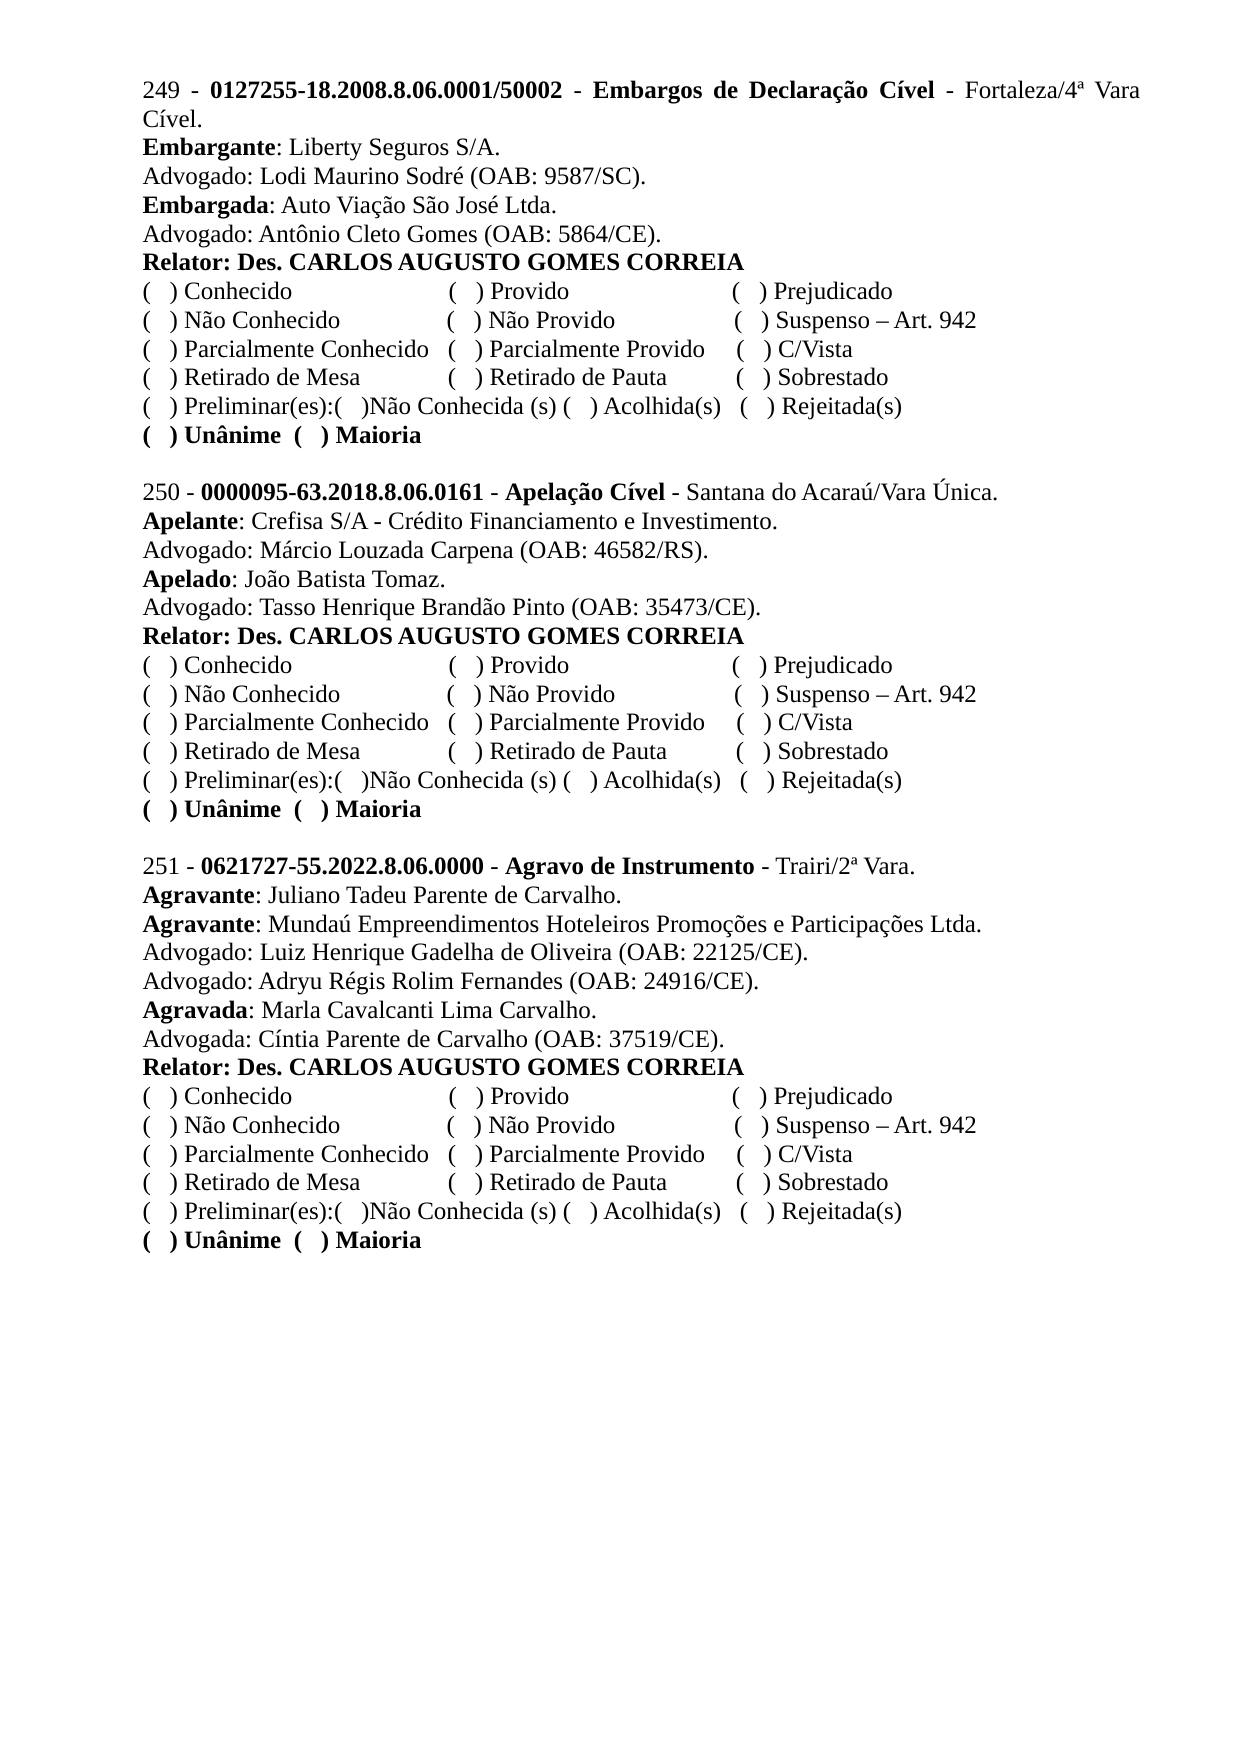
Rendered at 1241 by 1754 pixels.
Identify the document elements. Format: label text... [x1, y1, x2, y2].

text ( ) Parcialmente Conhecido ( ) Parcialmente Provido ( ) C/Vista [142, 334, 1158, 362]
text Apelante: Crefisa S/A - Crédito Financiamento e Investimento. [142, 506, 1141, 535]
text Relator: Des. CARLOS AUGUSTO GOMES CORREIA [142, 621, 1141, 650]
text ( ) Conhecido ( ) Provido ( ) Prejudicado [142, 1081, 1141, 1110]
text ( ) Não Conhecido ( ) Não Provido ( ) Suspenso – Art. 942 [142, 305, 1158, 334]
text Advogado: Lodi Maurino Sodré (OAB: 9587/SC). [142, 161, 1141, 190]
text ( ) Conhecido ( ) Provido ( ) Prejudicado [142, 650, 1141, 679]
text Embargada: Auto Viação São José Ltda. [142, 190, 1141, 219]
text Agravada: Marla Cavalcanti Lima Carvalho. [142, 995, 1141, 1024]
text Advogado: Luiz Henrique Gadelha de Oliveira (OAB: 22125/CE). [142, 937, 1141, 966]
text ( ) Preliminar(es):( )Não Conhecida (s) ( ) Acolhida(s) ( ) Rejeitada(s) [142, 391, 1158, 420]
text Apelado: João Batista Tomaz. [142, 564, 1141, 592]
text ( ) Retirado de Mesa ( ) Retirado de Pauta ( ) Sobrestado [142, 362, 1158, 391]
text Agravante: Juliano Tadeu Parente de Carvalho. [142, 880, 1141, 909]
text Relator: Des. CARLOS AUGUSTO GOMES CORREIA [142, 1052, 1141, 1081]
text 251 - 0621727-55.2022.8.06.0000 - Agravo de Instrumento - Trairi/2ª Vara. [142, 851, 1141, 880]
text ( ) Não Conhecido ( ) Não Provido ( ) Suspenso – Art. 942 [142, 679, 1158, 707]
text 250 - 0000095-63.2018.8.06.0161 - Apelação Cível - Santana do Acaraú/Vara Única. [142, 477, 1141, 506]
text ( ) Parcialmente Conhecido ( ) Parcialmente Provido ( ) C/Vista [142, 707, 1158, 736]
text Agravante: Mundaú Empreendimentos Hoteleiros Promoções e Participações Ltda. [142, 909, 1141, 937]
text ( ) Não Conhecido ( ) Não Provido ( ) Suspenso – Art. 942 [142, 1110, 1158, 1139]
text ( ) Parcialmente Conhecido ( ) Parcialmente Provido ( ) C/Vista [142, 1139, 1158, 1167]
text ( ) Preliminar(es):( )Não Conhecida (s) ( ) Acolhida(s) ( ) Rejeitada(s) [142, 765, 1158, 794]
text ( ) Unânime ( ) Maioria [142, 420, 1158, 449]
text ( ) Retirado de Mesa ( ) Retirado de Pauta ( ) Sobrestado [142, 736, 1158, 765]
text ( ) Conhecido ( ) Provido ( ) Prejudicado [142, 276, 1141, 305]
text Advogado: Antônio Cleto Gomes (OAB: 5864/CE). [142, 219, 1141, 247]
text Advogado: Márcio Louzada Carpena (OAB: 46582/RS). [142, 535, 1141, 564]
text Advogada: Cíntia Parente de Carvalho (OAB: 37519/CE). [142, 1024, 1141, 1052]
text Embargante: Liberty Seguros S/A. [142, 132, 1141, 161]
text 249 - 0127255-18.2008.8.06.0001/50002 - Embargos de Declaração Cível - Fortaleza/4ª Vara Cível. [142, 75, 1141, 132]
text Advogado: Adryu Régis Rolim Fernandes (OAB: 24916/CE). [142, 966, 1141, 995]
text Relator: Des. CARLOS AUGUSTO GOMES CORREIA [142, 247, 1141, 276]
text ( ) Unânime ( ) Maioria [142, 1225, 1158, 1254]
text Advogado: Tasso Henrique Brandão Pinto (OAB: 35473/CE). [142, 592, 1141, 621]
text ( ) Unânime ( ) Maioria [142, 794, 1158, 822]
text ( ) Retirado de Mesa ( ) Retirado de Pauta ( ) Sobrestado [142, 1167, 1158, 1196]
text ( ) Preliminar(es):( )Não Conhecida (s) ( ) Acolhida(s) ( ) Rejeitada(s) [142, 1196, 1158, 1225]
